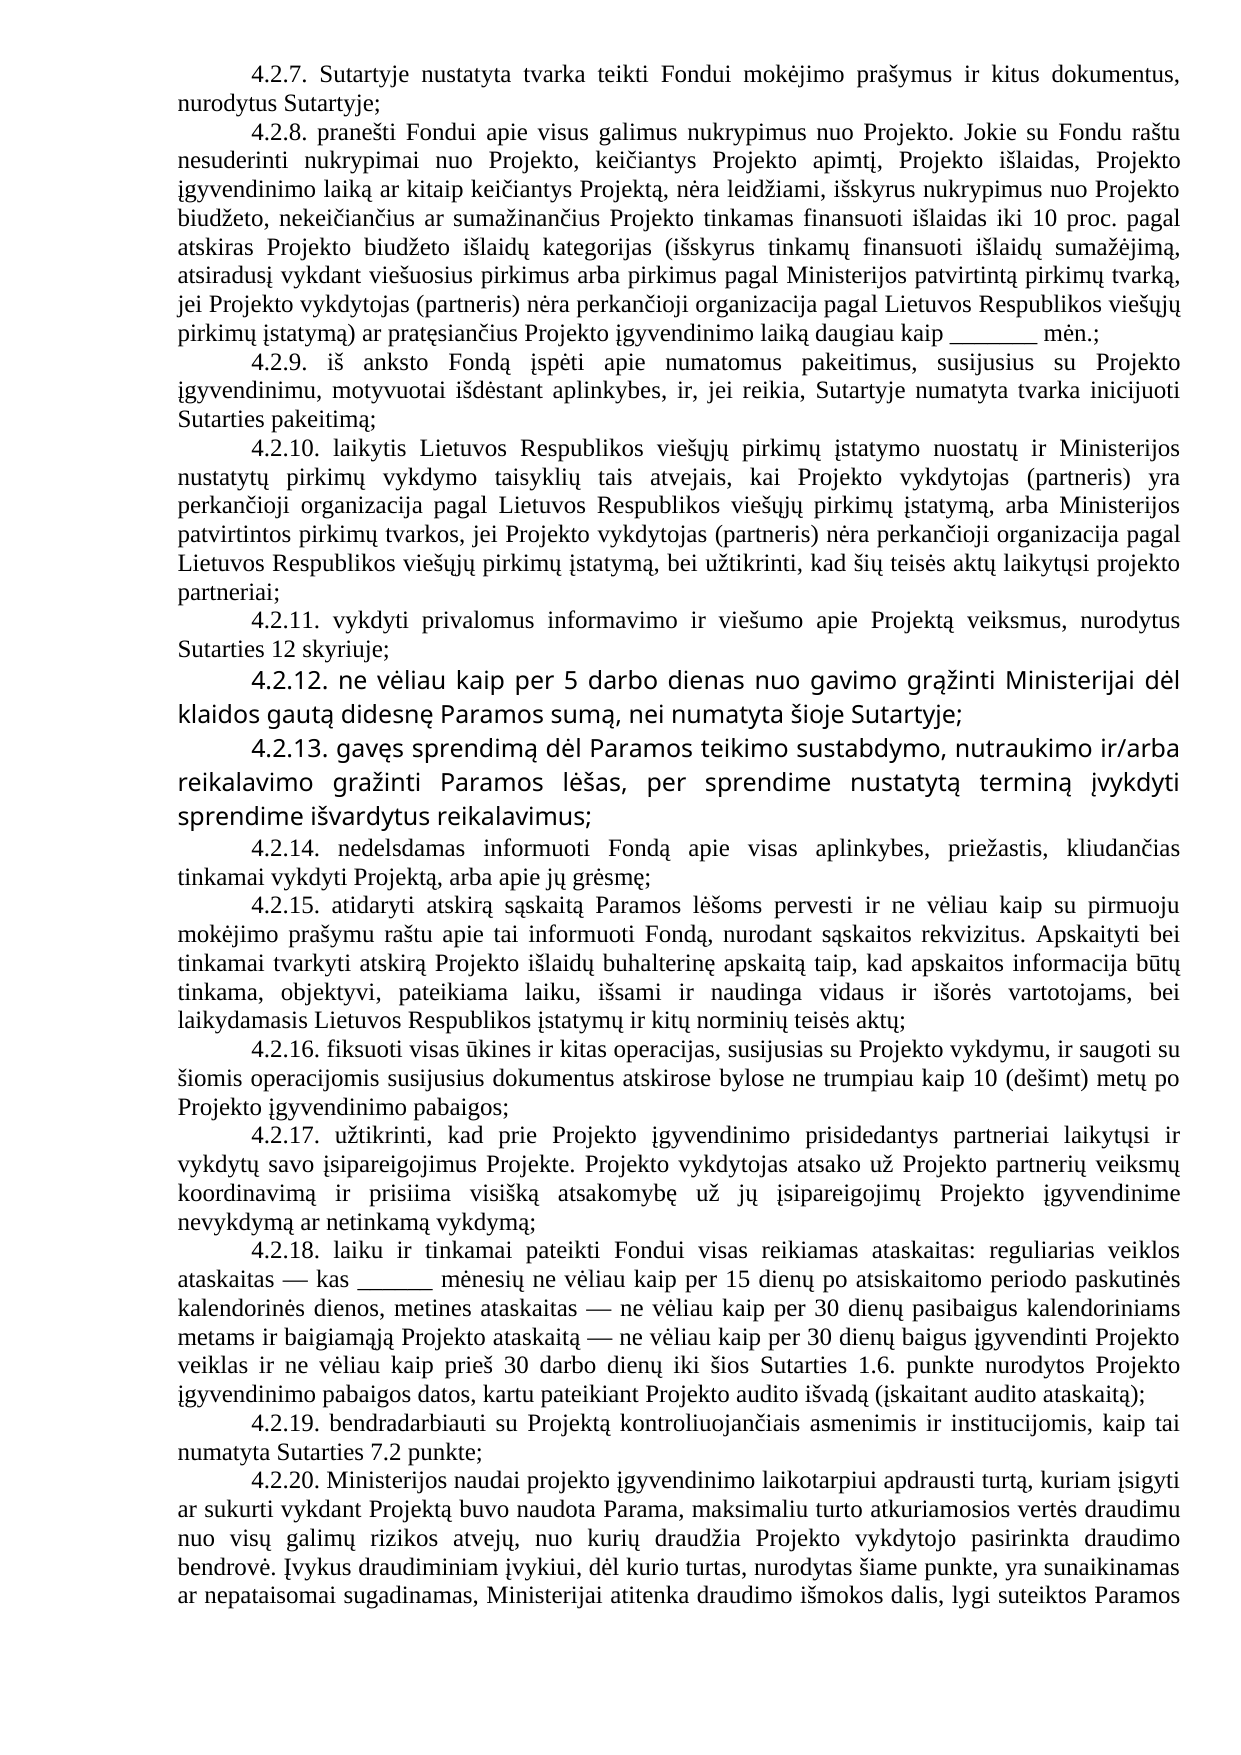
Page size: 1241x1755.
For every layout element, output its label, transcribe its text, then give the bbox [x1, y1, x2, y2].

text 4.2.18. laiku ir tinkamai pateikti Fondui visas reikiamas ataskaitas: reguliarias veiklos ataskaitas — kas ______ mėnesių ne vėliau kaip per 15 dienų po atsiskaitomo periodo paskutinės kalendorinės dienos, metines ataskaitas — ne vėliau kaip per 30 dienų pasibaigus kalendoriniams metams ir baigiamąją Projekto ataskaitą — ne vėliau kaip per 30 dienų baigus įgyvendinti Projekto veiklas ir ne vėliau kaip prieš 30 darbo dienų iki šios Sutarties 1.6. punkte nurodytos Projekto įgyvendinimo pabaigos datos, kartu pateikiant Projekto audito išvadą (įskaitant audito ataskaitą); [177, 1236, 1181, 1408]
text 4.2.9. iš anksto Fondą įspėti apie numatomus pakeitimus, susijusius su Projekto įgyvendinimu, motyvuotai išdėstant aplinkybes, ir, jei reikia, Sutartyje numatyta tvarka inicijuoti Sutarties pakeitimą; [177, 347, 1181, 433]
text 4.2.7. Sutartyje nustatyta tvarka teikti Fondui mokėjimo prašymus ir kitus dokumentus, nurodytus Sutartyje; [177, 59, 1181, 117]
text 4.2.8. pranešti Fondui apie visus galimus nukrypimus nuo Projekto. Jokie su Fondu raštu nesuderinti nukrypimai nuo Projekto, keičiantys Projekto apimtį, Projekto išlaidas, Projekto įgyvendinimo laiką ar kitaip keičiantys Projektą, nėra leidžiami, išskyrus nukrypimus nuo Projekto biudžeto, nekeičiančius ar sumažinančius Projekto tinkamas finansuoti išlaidas iki 10 proc. pagal atskiras Projekto biudžeto išlaidų kategorijas (išskyrus tinkamų finansuoti išlaidų sumažėjimą, atsiradusį vykdant viešuosius pirkimus arba pirkimus pagal Ministerijos patvirtintą pirkimų tvarką, jei Projekto vykdytojas (partneris) nėra perkančioji organizacija pagal Lietuvos Respublikos viešųjų pirkimų įstatymą) ar pratęsiančius Projekto įgyvendinimo laiką daugiau kaip _______ mėn.; [177, 117, 1181, 347]
text 4.2.17. užtikrinti, kad prie Projekto įgyvendinimo prisidedantys partneriai laikytųsi ir vykdytų savo įsipareigojimus Projekte. Projekto vykdytojas atsako už Projekto partnerių veiksmų koordinavimą ir prisiima visišką atsakomybę už jų įsipareigojimų Projekto įgyvendinime nevykdymą ar netinkamą vykdymą; [177, 1121, 1181, 1236]
text 4.2.12. ne vėliau kaip per 5 darbo dienas nuo gavimo grąžinti Ministerijai dėl klaidos gautą didesnę Paramos sumą, nei numatyta šioje Sutartyje; [177, 663, 1181, 731]
text 4.2.16. fiksuoti visas ūkines ir kitas operacijas, susijusias su Projekto vykdymu, ir saugoti su šiomis operacijomis susijusius dokumentus atskirose bylose ne trumpiau kaip 10 (dešimt) metų po Projekto įgyvendinimo pabaigos; [177, 1034, 1181, 1121]
text 4.2.10. laikytis Lietuvos Respublikos viešųjų pirkimų įstatymo nuostatų ir Ministerijos nustatytų pirkimų vykdymo taisyklių tais atvejais, kai Projekto vykdytojas (partneris) yra perkančioji organizacija pagal Lietuvos Respublikos viešųjų pirkimų įstatymą, arba Ministerijos patvirtintos pirkimų tvarkos, jei Projekto vykdytojas (partneris) nėra perkančioji organizacija pagal Lietuvos Respublikos viešųjų pirkimų įstatymą, bei užtikrinti, kad šių teisės aktų laikytųsi projekto partneriai; [177, 433, 1181, 605]
text 4.2.13. gavęs sprendimą dėl Paramos teikimo sustabdymo, nutraukimo ir/arba reikalavimo gražinti Paramos lėšas, per sprendime nustatytą terminą įvykdyti sprendime išvardytus reikalavimus; [177, 731, 1181, 833]
text 4.2.15. atidaryti atskirą sąskaitą Paramos lėšoms pervesti ir ne vėliau kaip su pirmuoju mokėjimo prašymu raštu apie tai informuoti Fondą, nurodant sąskaitos rekvizitus. Apskaityti bei tinkamai tvarkyti atskirą Projekto išlaidų buhalterinę apskaitą taip, kad apskaitos informacija būtų tinkama, objektyvi, pateikiama laiku, išsami ir naudinga vidaus ir išorės vartotojams, bei laikydamasis Lietuvos Respublikos įstatymų ir kitų norminių teisės aktų; [177, 891, 1181, 1034]
text 4.2.20. Ministerijos naudai projekto įgyvendinimo laikotarpiui apdrausti turtą, kuriam įsigyti ar sukurti vykdant Projektą buvo naudota Parama, maksimaliu turto atkuriamosios vertės draudimu nuo visų galimų rizikos atvejų, nuo kurių draudžia Projekto vykdytojo pasirinkta draudimo bendrovė. Įvykus draudiminiam įvykiui, dėl kurio turtas, nurodytas šiame punkte, yra sunaikinamas ar nepataisomai sugadinamas, Ministerijai atitenka draudimo išmokos dalis, lygi suteiktos Paramos [177, 1466, 1181, 1609]
text 4.2.11. vykdyti privalomus informavimo ir viešumo apie Projektą veiksmus, nurodytus Sutarties 12 skyriuje; [177, 605, 1181, 663]
text 4.2.19. bendradarbiauti su Projektą kontroliuojančiais asmenimis ir institucijomis, kaip tai numatyta Sutarties 7.2 punkte; [177, 1408, 1181, 1466]
text 4.2.14. nedelsdamas informuoti Fondą apie visas aplinkybes, priežastis, kliudančias tinkamai vykdyti Projektą, arba apie jų grėsmę; [177, 833, 1181, 891]
